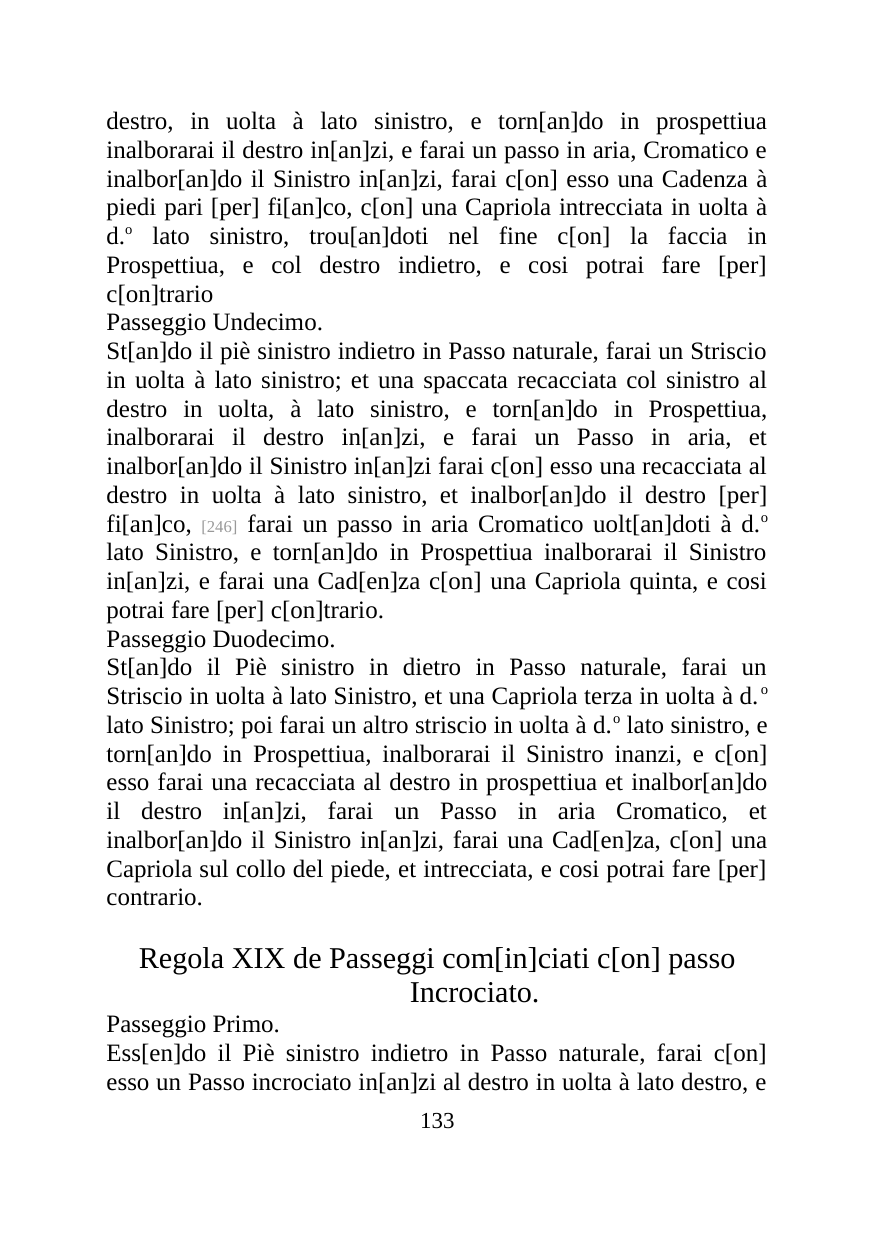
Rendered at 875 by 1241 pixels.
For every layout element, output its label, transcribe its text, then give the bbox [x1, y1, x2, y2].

text Ess[en]do il Piè sinistro indietro in Passo naturale, farai c[on] esso un Passo incrociato in[an]zi al destro in uolta à lato destro, e [106, 1038, 768, 1096]
text St[an]do il Piè sinistro in dietro in Passo naturale, farai un Striscio in uolta à lato Sinistro, et una Capriola terza in uolta à d.o lato Sinistro; poi farai un altro striscio in uolta à d.o lato sinistro, e torn[an]do in Prospettiua, inalborarai il Sinistro inanzi, e c[on] esso farai una recacciata al destro in prospettiua et inalbor[an]do il destro in[an]zi, farai un Passo in aria Cromatico, et inalbor[an]do il Sinistro in[an]zi, farai una Cad[en]za, c[on] una Capriola sul collo del piede, et intrecciata, e cosi potrai fare [per] contrario. [106, 652, 768, 911]
text Passeggio Undecimo. [106, 307, 768, 336]
text Passeggio Primo. [106, 1009, 768, 1038]
text destro, in uolta à lato sinistro, e torn[an]do in prospettiua inalborarai il destro in[an]zi, e farai un passo in aria, Cromatico e inalbor[an]do il Sinistro in[an]zi, farai c[on] esso una Cadenza à piedi pari [per] fi[an]co, c[on] una Capriola intrecciata in uolta à d.o lato sinistro, trou[an]doti nel fine c[on] la faccia in Prospettiua, e col destro indietro, e cosi potrai fare [per] c[on]trario [106, 106, 768, 307]
subtitle Regola XIX de Passeggi com[in]ciati c[on] passo Incrociato. [106, 940, 768, 1009]
text Passeggio Duodecimo. [106, 624, 768, 652]
text St[an]do il piè sinistro indietro in Passo naturale, farai un Striscio in uolta à lato sinistro; et una spaccata recacciata col sinistro al destro in uolta, à lato sinistro, e torn[an]do in Prospettiua, inalborarai il destro in[an]zi, e farai un Passo in aria, et inalbor[an]do il Sinistro in[an]zi farai c[on] esso una recacciata al destro in uolta à lato sinistro, et inalbor[an]do il destro [per] fi[an]co, [246] farai un passo in aria Cromatico uolt[an]doti à d.o lato Sinistro, e torn[an]do in Prospettiua inalborarai il Sinistro in[an]zi, e farai una Cad[en]za c[on] una Capriola quinta, e cosi potrai fare [per] c[on]trario. [106, 336, 768, 624]
